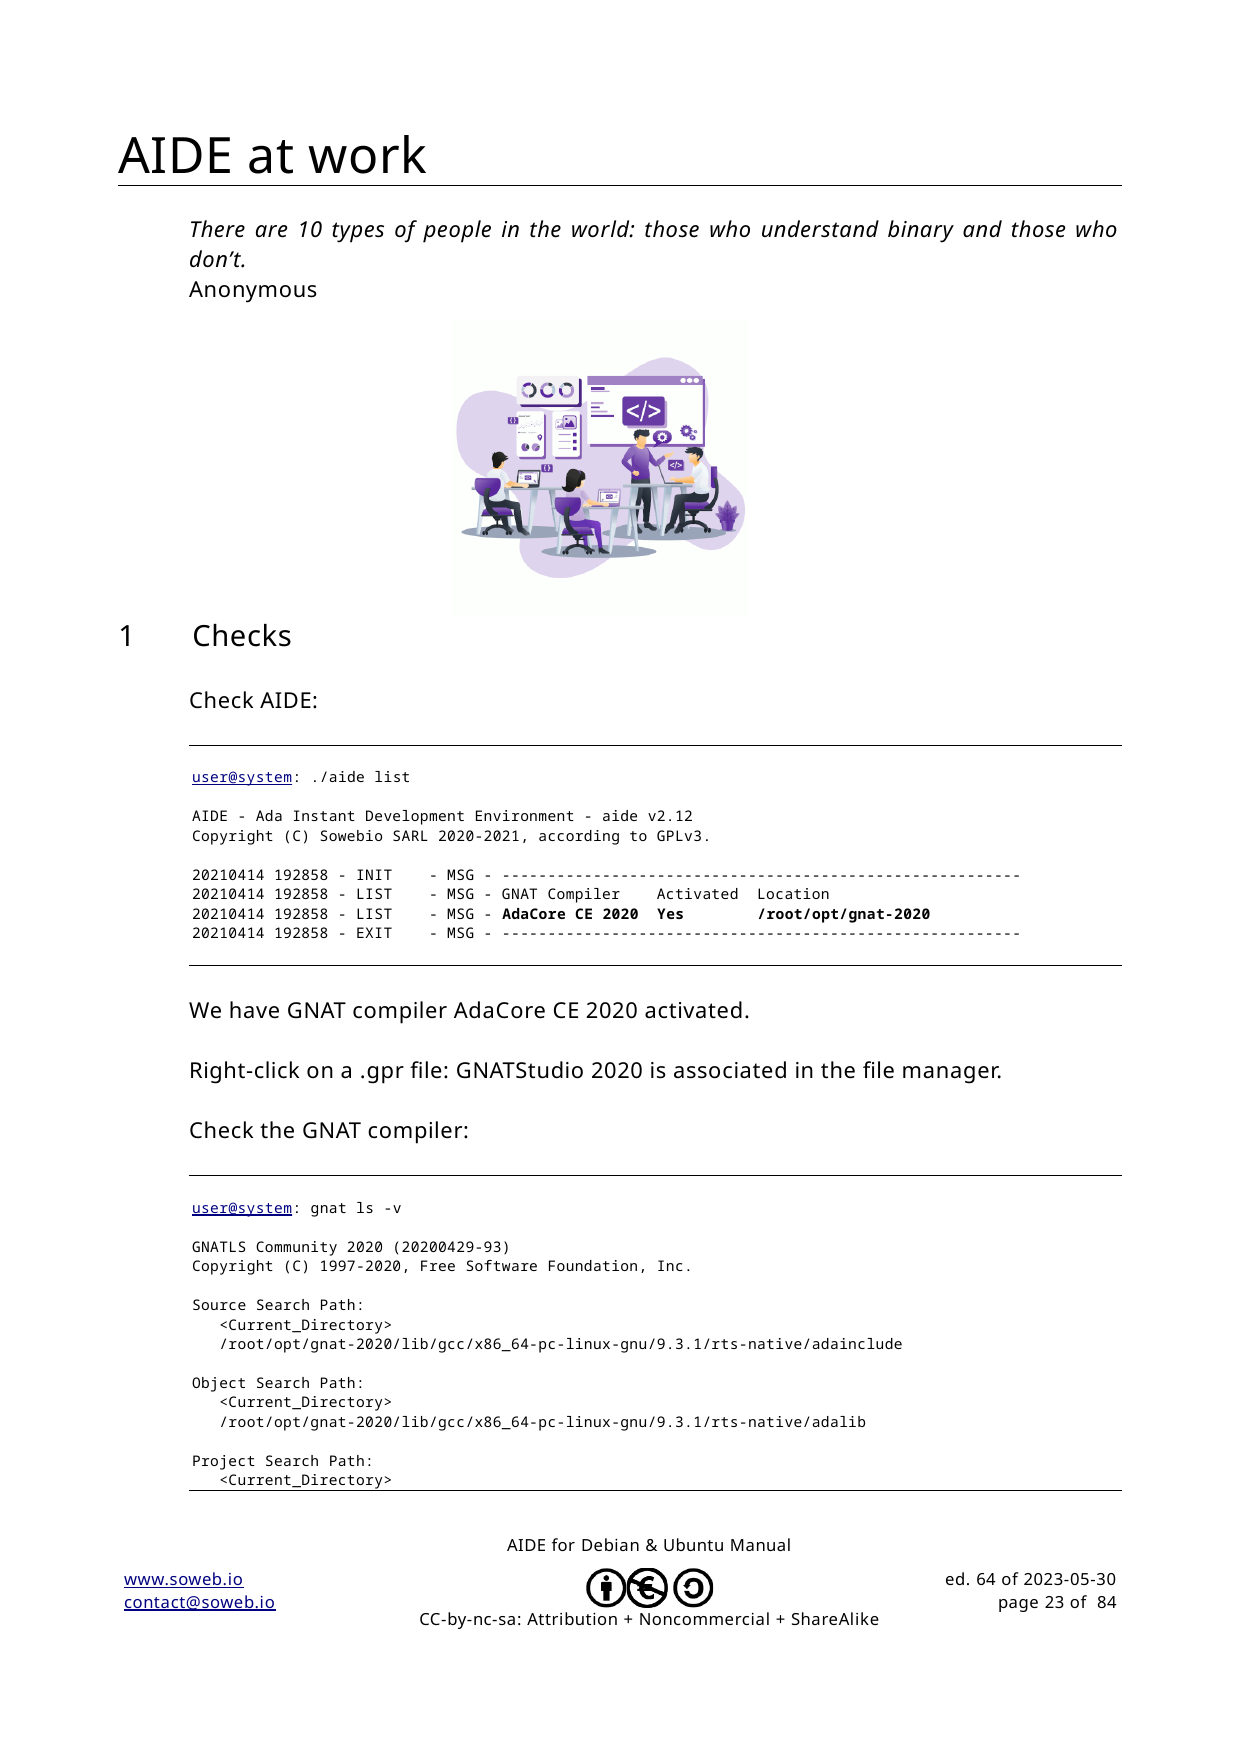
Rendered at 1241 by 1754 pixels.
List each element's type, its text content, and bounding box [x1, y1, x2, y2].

list AIDE - Ada Instant Development Environment - aide v2.12 [189, 803, 1122, 823]
list Object Search Path: [189, 1370, 1122, 1389]
list user@system: ./aide list [189, 746, 1122, 787]
list <Current_Directory> [189, 1311, 1122, 1331]
list user@system: gnat ls -v GNATLS Community 2020 (20200429-93) [189, 1176, 1122, 1253]
list /root/opt/gnat-2020/lib/gcc/x86_64-pc-linux-gnu/9.3.1/rts-native/adalib [189, 1409, 1122, 1431]
text There are 10 types of people in the world: those who understand binary and those who don’t. [189, 214, 1122, 274]
list 20210414 192858 - LIST - MSG - AdaCore CE 2020 Yes /root/opt/gnat-2020 [189, 901, 1122, 920]
picture [585, 1568, 668, 1608]
list /root/opt/gnat-2020/lib/gcc/x86_64-pc-linux-gnu/9.3.1/rts-native/adainclude [189, 1331, 1122, 1353]
picture [672, 1568, 714, 1608]
list 20210414 192858 - LIST - MSG - GNAT Compiler Activated Location [189, 881, 1122, 901]
list <Current_Directory> [189, 1467, 1122, 1490]
list 20210414 192858 - INIT - MSG - --------------------------------------------------------- [189, 862, 1122, 881]
picture [452, 320, 749, 616]
list 20210414 192858 - EXIT - MSG - --------------------------------------------------------- [189, 920, 1122, 965]
text Check the GNAT compiler: [189, 1115, 1122, 1145]
list Copyright (C) Sowebio SARL 2020-2021, according to GPLv3. [189, 823, 1122, 845]
subtitle AIDE at work [118, 118, 1122, 185]
list Source Search Path: [189, 1292, 1122, 1311]
list Project Search Path: [189, 1448, 1122, 1467]
list Copyright (C) 1997-2020, Free Software Foundation, Inc. [189, 1253, 1122, 1275]
text Check AIDE: [189, 685, 1122, 715]
text Anonymous [189, 274, 1122, 304]
subtitle Checks [118, 616, 1122, 655]
list <Current_Directory> [189, 1389, 1122, 1409]
text We have GNAT compiler AdaCore CE 2020 activated. [189, 995, 1122, 1025]
text Right-click on a .gpr file: GNATStudio 2020 is associated in the file manager. [189, 1055, 1122, 1085]
